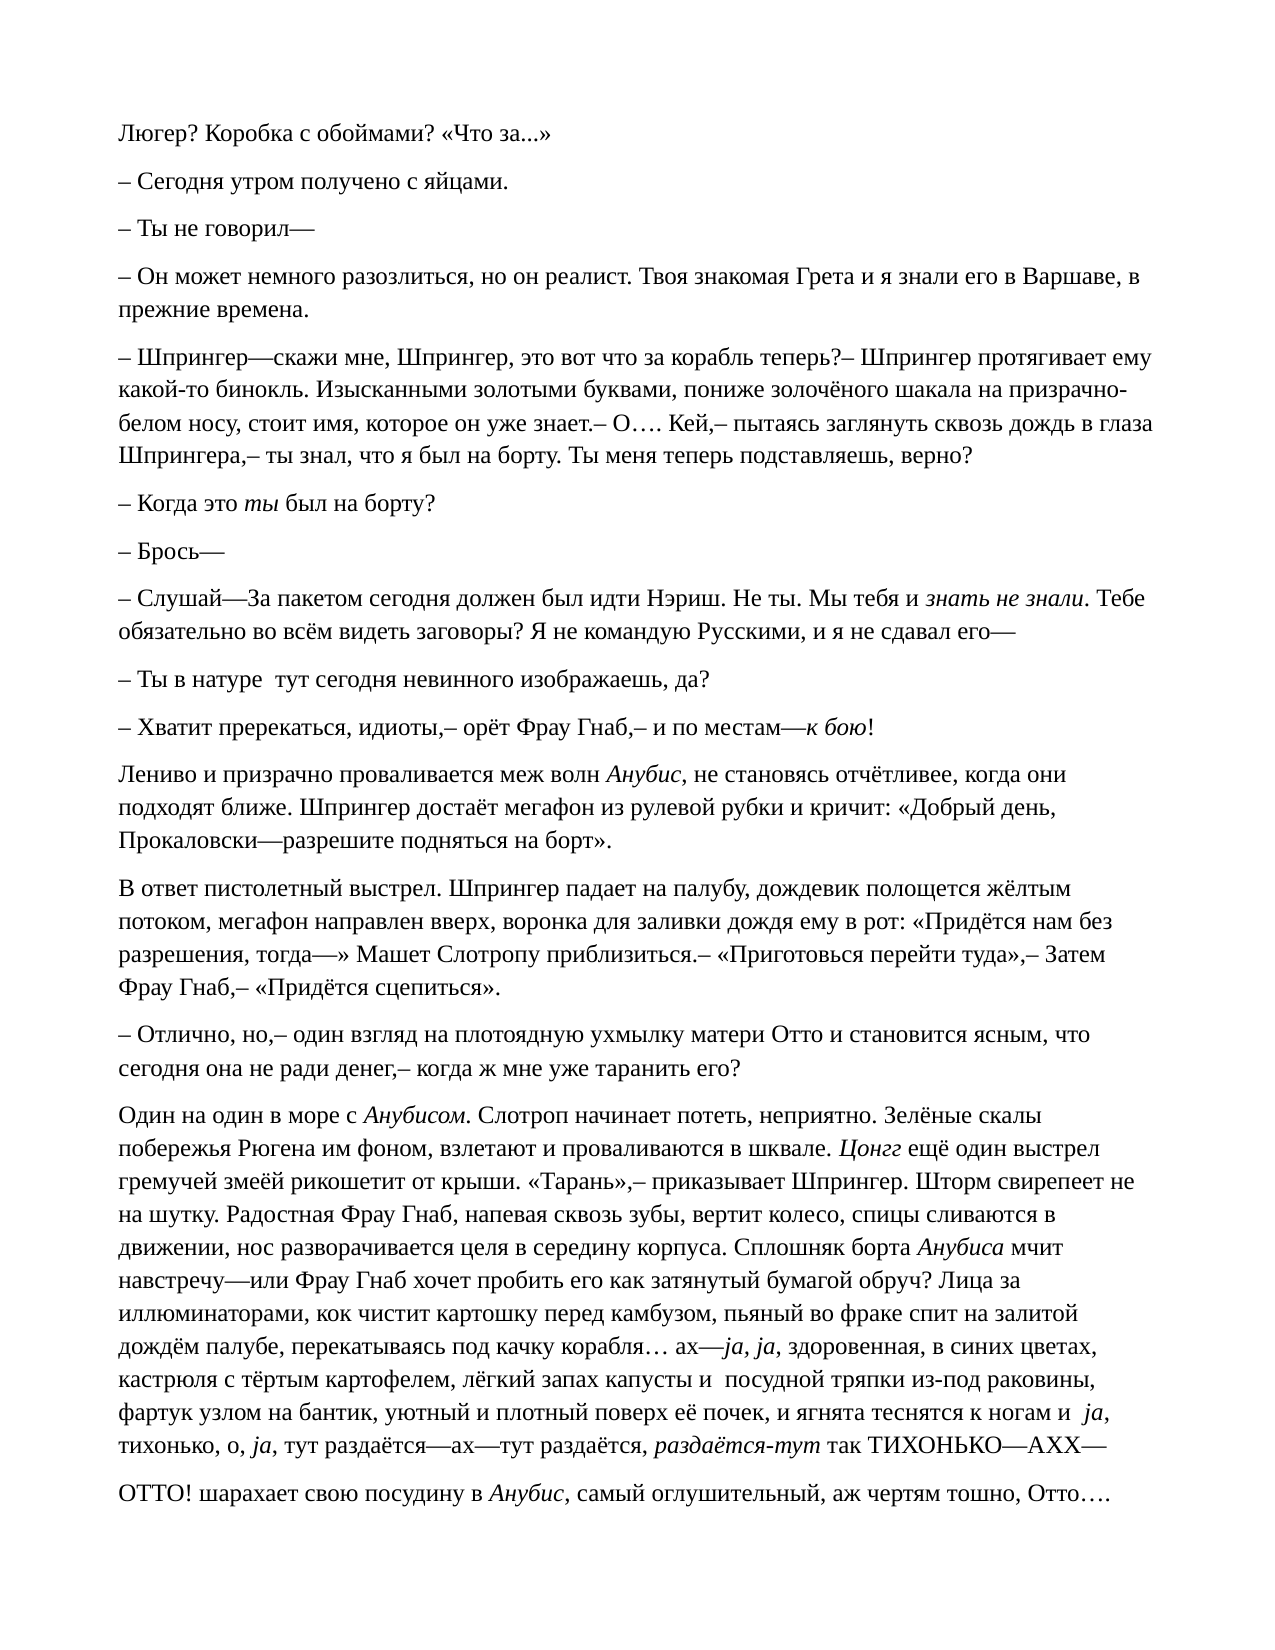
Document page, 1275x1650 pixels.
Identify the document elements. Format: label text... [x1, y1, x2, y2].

text Лениво и призрачно проваливается меж волн Анубис, не становясь отчётливее, когда они подходят ближе. Шпрингер достаёт мегафон из рулевой рубки и кричит: «Добрый день, Прокаловски—разрешите подняться на борт». [118, 759, 1157, 854]
text – Ты в натуре тут сегодня невинного изображаешь, да? [118, 664, 1157, 693]
text – Слушай—За пакетом сегодня должен был идти Нэриш. Не ты. Мы тебя и знать не знали. Тебе обязательно во всём видеть заговоры? Я не командую Русскими, и я не сдавал его— [118, 583, 1157, 645]
text ОТТО! шарахает свою посудину в Анубис, самый оглушительный, аж чертям тошно, Отто…. [118, 1478, 1157, 1507]
text – Когда это ты был на борту? [118, 488, 1157, 517]
text – Шпрингер—скажи мне, Шпрингер, это вот что за корабль теперь?– Шпрингер протягивает ему какой-то бинокль. Изысканными золотыми буквами, пониже золочёного шакала на призрачно-белом носу, стоит имя, которое он уже знает.– О…. Кей,– пытаясь заглянуть сквозь дождь в глаза Шпрингера,– ты знал, что я был на борту. Ты меня теперь подставляешь, верно? [118, 342, 1157, 469]
text – Хватит пререкаться, идиоты,– орёт Фрау Гнаб,– и по местам—к бою! [118, 712, 1157, 740]
text – Отлично, но,– один взгляд на плотоядную ухмылку матери Отто и становится ясным, что сегодня она не ради денег,– когда ж мне уже таранить его? [118, 1019, 1157, 1081]
text Один на один в море с Анубисом. Слотроп начинает потеть, неприятно. Зелёные скалы побережья Рюгена им фоном, взлетают и проваливаются в шквале. Цонгг ещё один выстрел гремучей змеёй рикошетит от крыши. «Тарань»,– приказывает Шпрингер. Шторм свирепеет не на шутку. Радостная Фрау Гнаб, напевая сквозь зубы, вертит колесо, спицы сливаются в движении, нос разворачивается целя в середину корпуса. Сплошняк борта Анубиса мчит навстречу—или Фрау Гнаб хочет пробить его как затянутый бумагой обруч? Лица за иллюминаторами, кок чистит картошку перед камбузом, пьяный во фраке спит на залитой дождём палубе, перекатываясь под качку корабля… ах—ja, ja, здоровенная, в синих цветах, кастрюля с тёртым картофелем, лёгкий запах капусты и посудной тряпки из-под раковины, фартук узлом на бантик, уютный и плотный поверх её почек, и ягнята теснятся к ногам и ja, тихонько, о, ja, тут раздаётся—ах—тут раздаётся, раздаётся-тут так ТИХОНЬКО—АХХ— [118, 1100, 1157, 1459]
text Люгер? Коробка с обоймами? «Что за...» [118, 118, 1157, 147]
text – Сегодня утром получено с яйцами. [118, 166, 1157, 194]
text – Ты не говорил— [118, 213, 1157, 242]
text – Он может немного разозлиться, но он реалист. Твоя знакомая Грета и я знали его в Варшаве, в прежние времена. [118, 261, 1157, 323]
text В ответ пистолетный выстрел. Шпрингер падает на палубу, дождевик полощется жёлтым потоком, мегафон направлен вверх, воронка для заливки дождя ему в рот: «Придётся нам без разрешения, тогда—» Машет Слотропу приблизиться.– «Приготовься перейти туда»,– Затем Фрау Гнаб,– «Придётся сцепиться». [118, 873, 1157, 1001]
text – Брось— [118, 536, 1157, 564]
